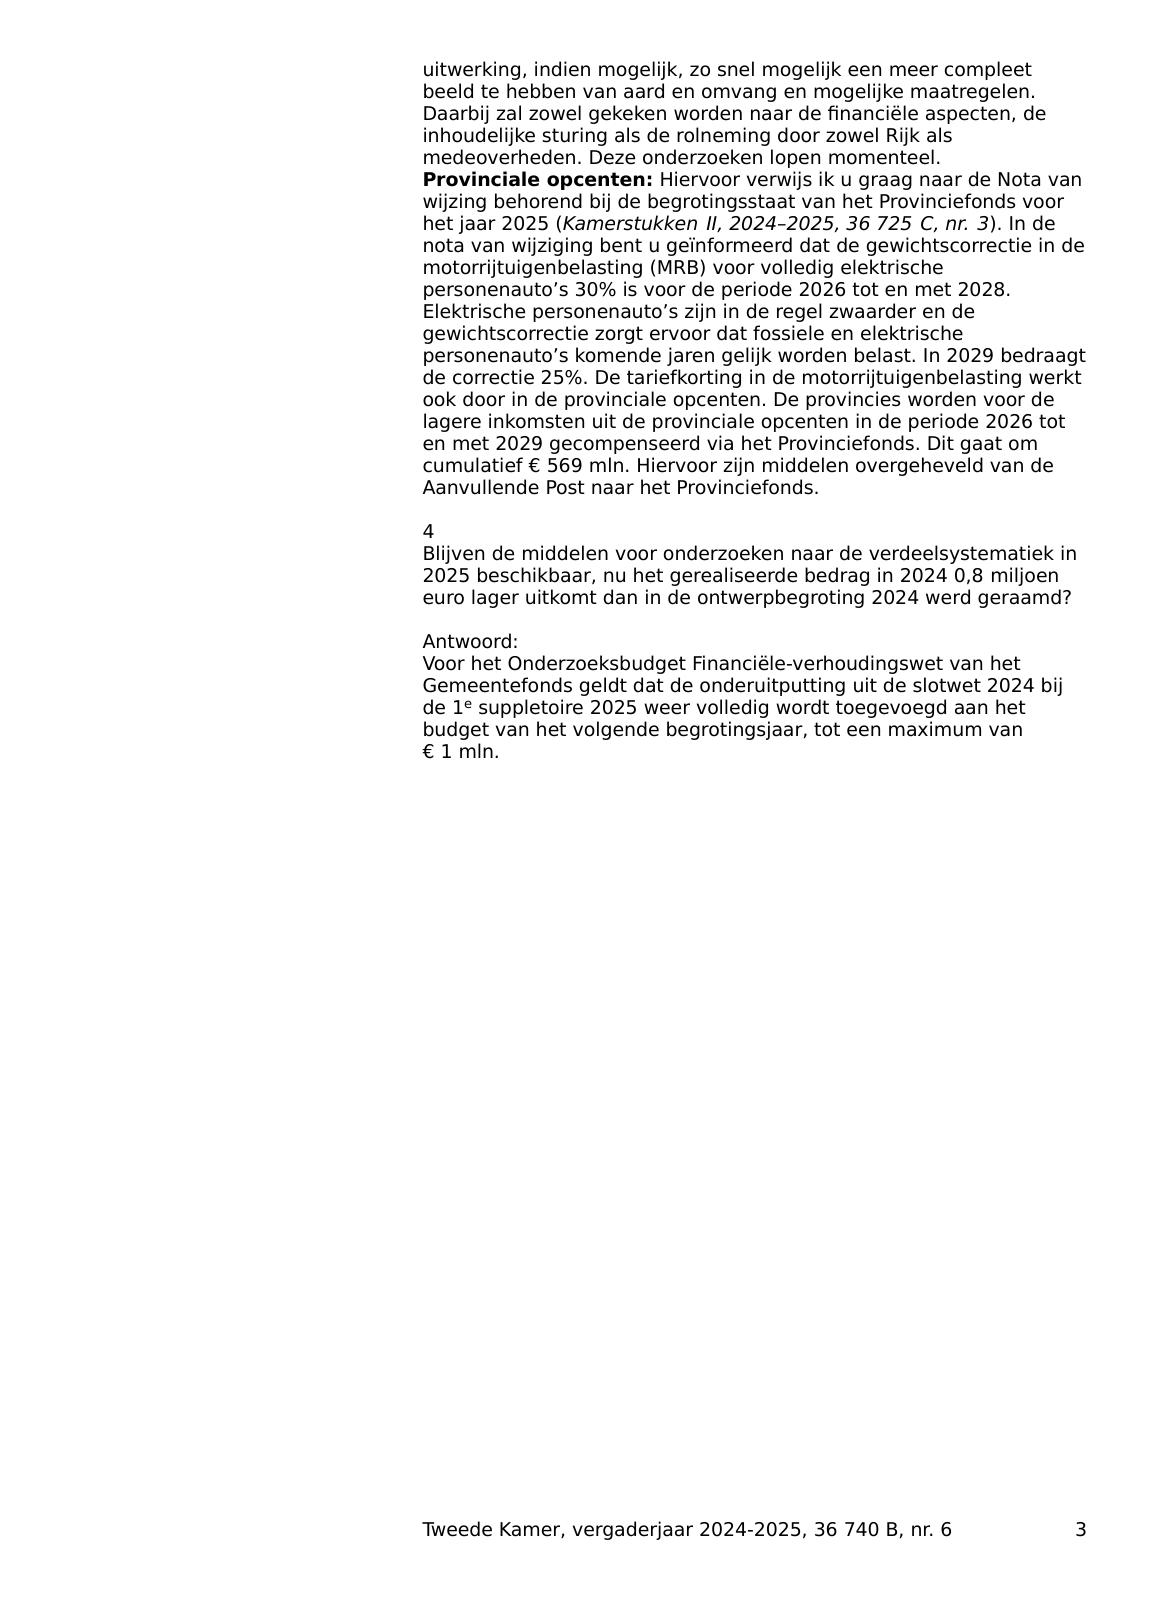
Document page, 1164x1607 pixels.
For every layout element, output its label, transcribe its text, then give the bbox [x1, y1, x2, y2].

text uitwerking, indien mogelijk, zo snel mogelijk een meer compleet beeld te hebben van aard en omvang en mogelijke maatregelen. Daarbij zal zowel gekeken worden naar de financiële aspecten, de inhoudelijke sturing als de rolneming door zowel Rijk als medeoverheden. Deze onderzoeken lopen momenteel. [422, 59, 1087, 169]
text Provinciale opcenten: Hiervoor verwijs ik u graag naar de Nota van wijzing behorend bij de begrotingsstaat van het Provinciefonds voor het jaar 2025 (Kamerstukken II, 2024–2025, 36 725 C, nr. 3). In de nota van wijziging bent u geïnformeerd dat de gewichtscorrectie in de motorrijtuigenbelasting (MRB) voor volledig elektrische personenauto’s 30% is voor de periode 2026 tot en met 2028. Elektrische personenauto’s zijn in de regel zwaarder en de gewichtscorrectie zorgt ervoor dat fossiele en elektrische personenauto’s komende jaren gelijk worden belast. In 2029 bedraagt de correctie 25%. De tariefkorting in de motorrijtuigenbelasting werkt ook door in de provinciale opcenten. De provincies worden voor de lagere inkomsten uit de provinciale opcenten in de periode 2026 tot en met 2029 gecompenseerd via het Provinciefonds. Dit gaat om cumulatief € 569 mln. Hiervoor zijn middelen overgeheveld van de Aanvullende Post naar het Provinciefonds. [422, 169, 1087, 499]
text Blijven de middelen voor onderzoeken naar de verdeelsystematiek in 2025 beschikbaar, nu het gerealiseerde bedrag in 2024 0,8 miljoen euro lager uitkomt dan in de ontwerpbegroting 2024 werd geraamd? [422, 543, 1087, 609]
text 4 [422, 521, 1087, 543]
text Antwoord: [422, 631, 1087, 653]
text Voor het Onderzoeksbudget Financiële-verhoudingswet van het Gemeentefonds geldt dat de onderuitputting uit de slotwet 2024 bij de 1e suppletoire 2025 weer volledig wordt toegevoegd aan het budget van het volgende begrotingsjaar, tot een maximum van € 1 mln. [422, 653, 1087, 763]
